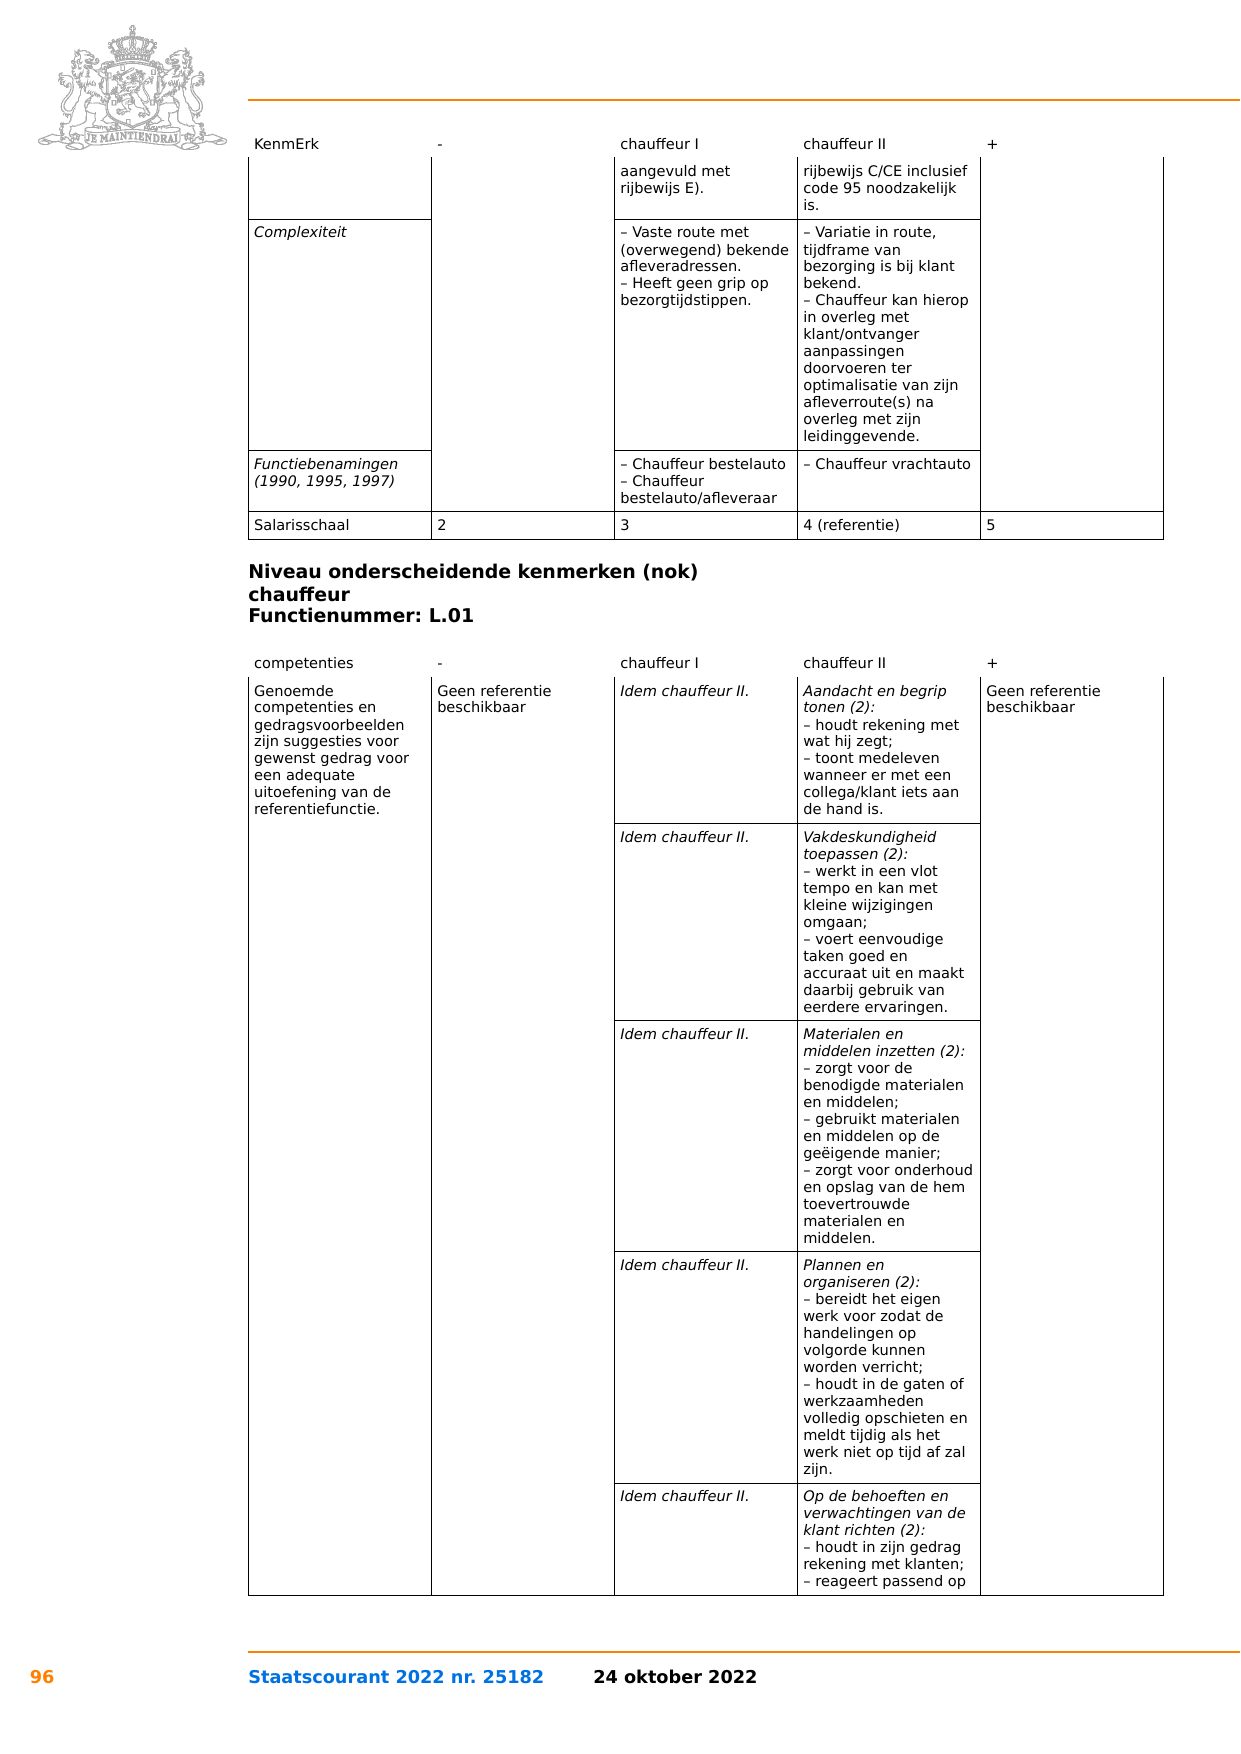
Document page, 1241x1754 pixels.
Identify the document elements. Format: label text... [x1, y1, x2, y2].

table_cell Functiebenamingen (1990, 1995, 1997) [249, 451, 431, 511]
table_cell [432, 158, 614, 511]
table_cell Idem chauffeur II. [615, 678, 797, 823]
table_cell 2 [432, 512, 614, 538]
table_header competenties [249, 650, 431, 677]
table_cell [981, 158, 1163, 511]
table_cell Plannen en organiseren (2): – bereidt het eigen werk voor zodat de handelingen op volgorde kunnen worden verricht; – houdt in de gaten of werkzaamheden volledig opschieten en meldt tijdig als het werk niet op tijd af zal zijn. [798, 1252, 980, 1482]
table_cell Idem chauffeur II. [615, 1484, 797, 1595]
table_cell – Variatie in route, tijdframe van bezorging is bij klant bekend. – Chauffeur kan hierop in overleg met klant/ontvanger aanpassingen doorvoeren ter optimalisatie van zijn afleverroute(s) na overleg met zijn leidinggevende. [798, 220, 980, 450]
table_cell 3 [615, 512, 797, 538]
table_cell [249, 158, 431, 219]
text chauffeur [248, 583, 1163, 605]
table_cell Geen referentie beschikbaar [981, 678, 1163, 1595]
table_cell Complexiteit [249, 220, 431, 450]
table_cell Op de behoeften en verwachtingen van de klant richten (2): – houdt in zijn gedrag rekening met klanten; – reageert passend op [798, 1484, 980, 1595]
table_header + [981, 650, 1163, 677]
table_header chauffeur I [615, 131, 797, 157]
table_header chauffeur II [798, 131, 980, 157]
table_header KenmErk [249, 131, 431, 157]
table_cell Vakdeskundigheid toepassen (2): – werkt in een vlot tempo en kan met kleine wijzigingen omgaan; – voert eenvoudige taken goed en accuraat uit en maakt daarbij gebruik van eerdere ervaringen. [798, 824, 980, 1020]
table_cell Materialen en middelen inzetten (2): – zorgt voor de benodigde materialen en middelen; – gebruikt materialen en middelen op de geëigende manier; – zorgt voor onderhoud en opslag van de hem toevertrouwde materialen en middelen. [798, 1021, 980, 1251]
table_cell – Vaste route met (overwegend) bekende afleveradressen. – Heeft geen grip op bezorgtijdstippen. [615, 220, 797, 450]
text Functienummer: L.01 [248, 605, 1163, 627]
table_cell Idem chauffeur II. [615, 1021, 797, 1251]
table_cell Idem chauffeur II. [615, 824, 797, 1020]
table_cell Geen referentie beschikbaar [432, 678, 614, 1595]
table_cell rijbewijs C/CE inclusief code 95 noodzakelijk is. [798, 158, 980, 219]
picture [38, 25, 227, 150]
table_cell 5 [981, 512, 1163, 538]
table_cell aangevuld met rijbewijs E). [615, 158, 797, 219]
table_cell Salarisschaal [249, 512, 431, 538]
table_cell Aandacht en begrip tonen (2): – houdt rekening met wat hij zegt; – toont medeleven wanneer er met een collega/klant iets aan de hand is. [798, 678, 980, 823]
table_header chauffeur II [798, 650, 980, 677]
text Niveau onderscheidende kenmerken (nok) [248, 561, 1163, 583]
table_header + [981, 131, 1163, 157]
table_cell Genoemde competenties en gedragsvoorbeelden zijn suggesties voor gewenst gedrag voor een adequate uitoefening van de referentiefunctie. [249, 678, 431, 1595]
table_cell – Chauffeur bestelauto – Chauffeur bestelauto/afleveraar [615, 451, 797, 511]
table_cell – Chauffeur vrachtauto [798, 451, 980, 511]
table_header chauffeur I [615, 650, 797, 677]
table_header - [432, 650, 614, 677]
table_cell 4 (referentie) [798, 512, 980, 538]
table_header - [432, 131, 614, 157]
table_cell Idem chauffeur II. [615, 1252, 797, 1482]
